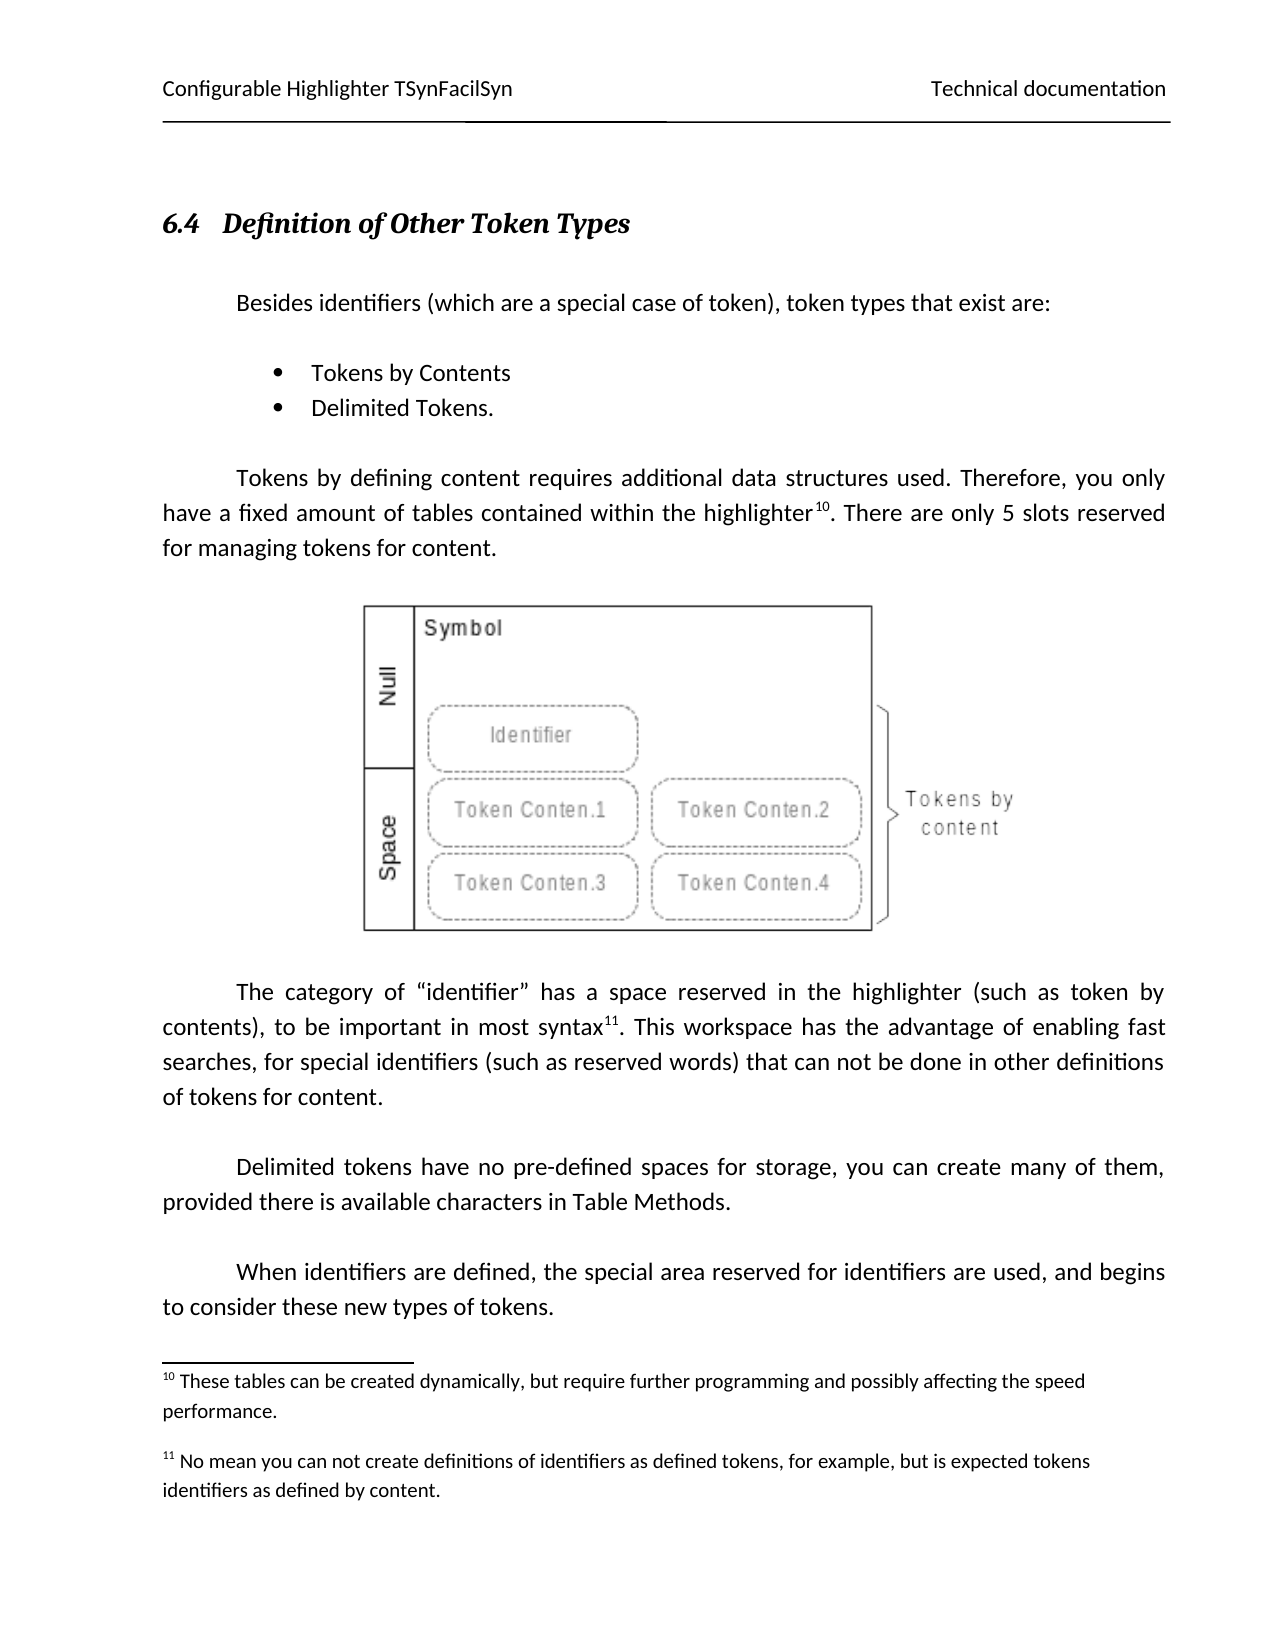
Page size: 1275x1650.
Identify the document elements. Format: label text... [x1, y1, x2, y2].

text Besides identifiers (which are a special case of token), token types that exist are: [162, 287, 1167, 318]
text These tables can be created dynamically, but require further programming and possibly affecting the speed performance. [162, 1369, 1167, 1423]
text The category of “identifier” has a space reserved in the highlighter (such as token by contents), to be important in most syntax. This workspace has the advantage of enabling fast searches, for special identifiers (such as reserved words) that can not be done in other definitions of tokens for content. [162, 976, 1167, 1112]
text No mean you can not create definitions of identifiers as defined tokens, for example, but is expected tokens identifiers as defined by content. [162, 1448, 1167, 1502]
list Delimited Tokens. [274, 392, 1167, 423]
subtitle Definition of Other Token Types [162, 208, 1167, 241]
text When identifiers are defined, the special area reserved for identifiers are used, and begins to consider these new types of tokens. [162, 1256, 1167, 1322]
text Tokens by defining content requires additional data structures used. Therefore, you only have a fixed amount of tables contained within the highlighter. There are only 5 slots reserved for managing tokens for content. [162, 462, 1167, 563]
text Delimited tokens have no pre-defined spaces for storage, you can create many of them, provided there is available characters in Table Methods. [162, 1151, 1167, 1217]
list Tokens by Contents [274, 357, 1167, 388]
